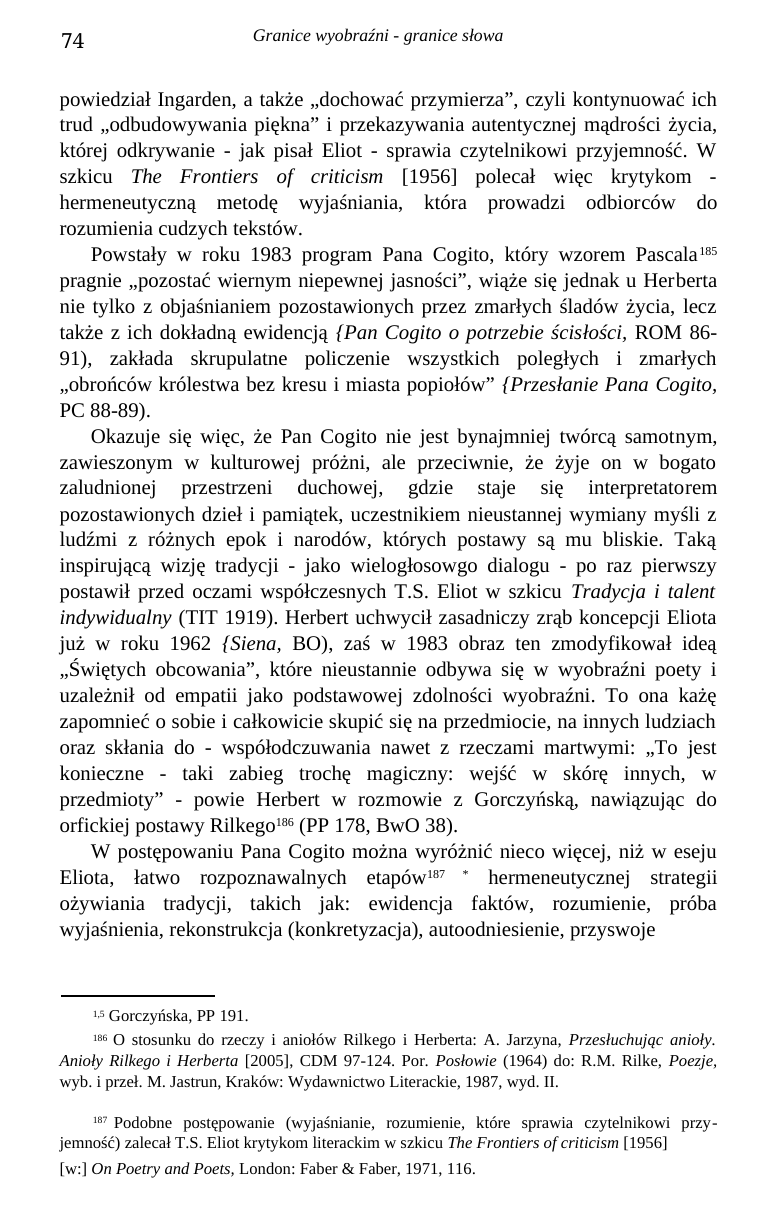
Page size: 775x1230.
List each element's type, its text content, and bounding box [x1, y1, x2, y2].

text Powstały w roku 1983 program Pana Cogito, który wzorem Pascala185 pragnie „pozostać wiernym niepewnej jasności”, wiąże się jednak u Her­berta nie tylko z objaśnianiem pozostawionych przez zmarłych śladów życia, lecz także z ich dokładną ewidencją {Pan Cogito o potrzebie ścis­łości, ROM 86-91), zakłada skrupulatne policzenie wszystkich poległych i zmarłych „obrońców królestwa bez kresu i miasta popiołów” {Przesła­nie Pana Cogito, PC 88-89). [59, 242, 717, 422]
text 74 [61, 26, 89, 54]
text [w:] On Poetry and Poets, London: Faber & Faber, 1971, 116. [59, 1158, 717, 1178]
text 187 Podobne postępowanie (wyjaśnianie, rozumienie, które sprawia czytelnikowi przy­jemność) zalecał T.S. Eliot krytykom literackim w szkicu The Frontiers of criticism [1956] [59, 1112, 717, 1152]
text 1,5 Gorczyńska, PP 191. [59, 1006, 717, 1025]
text W postępowaniu Pana Cogito można wyróżnić nieco więcej, niż w eseju Eliota, łatwo rozpoznawalnych etapów187 * hermeneutycznej stra­tegii ożywiania tradycji, takich jak: ewidencja faktów, rozumienie, próba wyjaśnienia, rekonstrukcja (konkretyzacja), autoodniesienie, przyswoje­ [59, 839, 717, 941]
text 186 O stosunku do rzeczy i aniołów Rilkego i Herberta: A. Jarzyna, Przesłuchując anioły. Anioły Rilkego i Herberta [2005], CDM 97-124. Por. Posłowie (1964) do: R.M. Rilke, Poezje, wyb. i przeł. M. Jastrun, Kraków: Wydawnictwo Literackie, 1987, wyd. II. [59, 1030, 717, 1091]
text Granice wyobraźni - granice słowa [253, 25, 523, 45]
text powiedział Ingarden, a także „dochować przymierza”, czyli kontynuować ich trud „odbudowywania piękna” i przekazywania autentycznej mądro­ści życia, której odkrywanie - jak pisał Eliot - sprawia czytelnikowi przyjemność. W szkicu The Frontiers of criticism [1956] polecał więc krytykom - hermeneutyczną metodę wyjaśniania, która prowadzi odbior­ców do rozumienia cudzych tekstów. [59, 86, 717, 240]
text Okazuje się więc, że Pan Cogito nie jest bynajmniej twórcą samot­nym, zawieszonym w kulturowej próżni, ale przeciwnie, że żyje on w bogato zaludnionej przestrzeni duchowej, gdzie staje się interpretato­rem pozostawionych dzieł i pamiątek, uczestnikiem nieustannej wymiany myśli z ludźmi z różnych epok i narodów, których postawy są mu bliskie. Taką inspirującą wizję tradycji - jako wielogłosowgo dialogu - po raz pierwszy postawił przed oczami współczesnych T.S. Eliot w szkicu Tra­dycja i talent indywidualny (TIT 1919). Herbert uchwycił zasadniczy zrąb koncepcji Eliota już w roku 1962 {Siena, BO), zaś w 1983 obraz ten zmodyfikował ideą „Świętych obcowania”, które nieustannie odbywa się w wyobraźni poety i uzależnił od empatii jako podstawowej zdolności wyobraźni. To ona każę zapomnieć o sobie i całkowicie skupić się na przedmiocie, na innych ludziach oraz skłania do - współodczuwania nawet z rzeczami martwymi: „To jest konieczne - taki zabieg trochę magiczny: wejść w skórę innych, w przedmioty” - powie Herbert w roz­mowie z Gorczyńską, nawiązując do orfickiej postawy Rilkego186 (PP 178, BwO 38). [59, 424, 717, 837]
